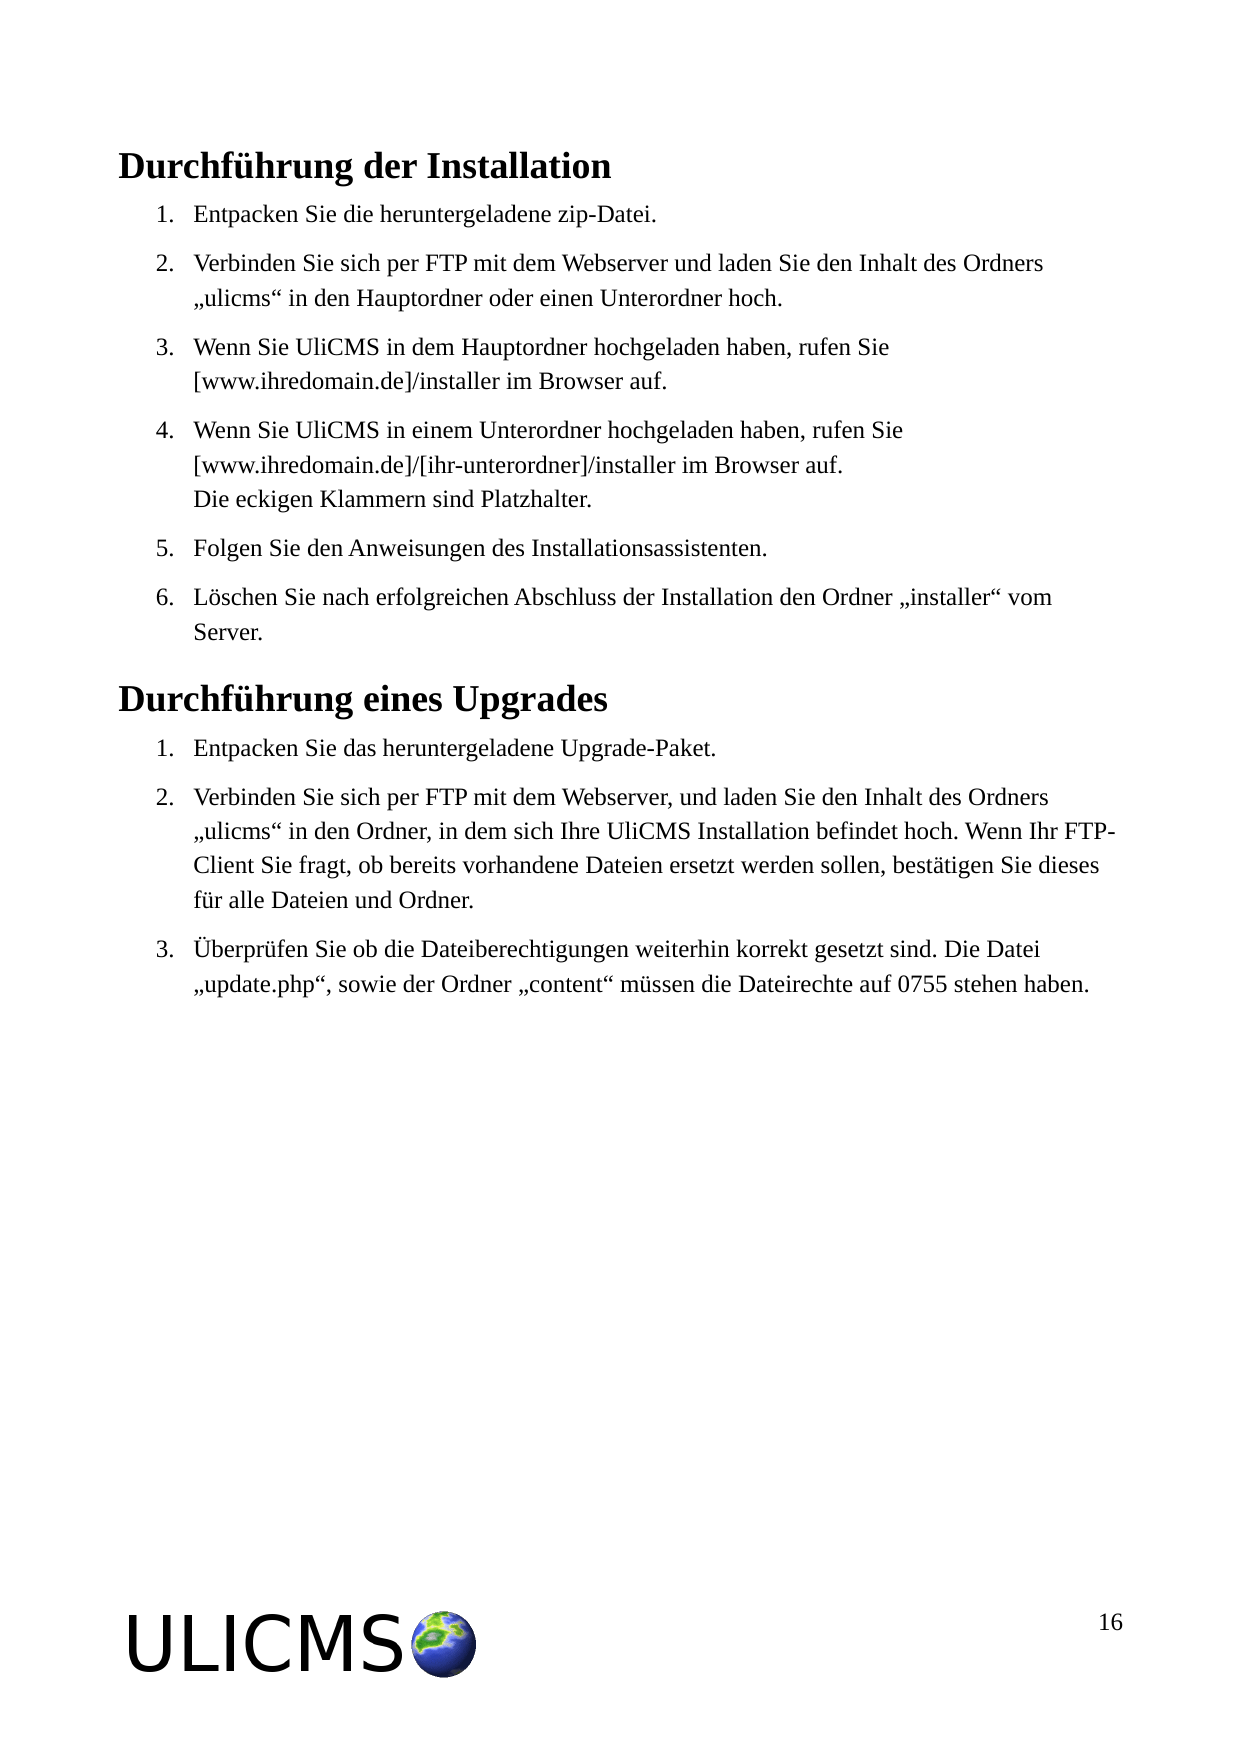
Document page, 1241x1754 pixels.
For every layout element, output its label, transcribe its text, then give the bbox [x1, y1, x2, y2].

list Löschen Sie nach erfolgreichen Abschluss der Installation den Ordner „installer“ vom Server. [156, 582, 1123, 646]
list Verbinden Sie sich per FTP mit dem Webserver und laden Sie den Inhalt des Ordners „ulicms“ in den Hauptordner oder einen Unterordner hoch. [156, 248, 1123, 312]
subtitle Durchführung der Installation [118, 143, 1123, 187]
list Wenn Sie UliCMS in dem Hauptordner hochgeladen haben, rufen Sie [www.ihredomain.de]/installer im Browser auf. [156, 332, 1123, 395]
list Entpacken Sie die heruntergeladene zip-Datei. [156, 199, 1123, 228]
list Folgen Sie den Anweisungen des Installationsassistenten. [156, 533, 1123, 562]
subtitle Durchführung eines Upgrades [118, 676, 1123, 720]
picture [118, 1607, 479, 1681]
list Überprüfen Sie ob die Dateiberechtigungen weiterhin korrekt gesetzt sind. Die Datei „update.php“, sowie der Ordner „content“ müssen die Dateirechte auf 0755 stehen haben. [156, 934, 1123, 997]
list Entpacken Sie das heruntergeladene Upgrade-Paket. [156, 733, 1123, 761]
list Verbinden Sie sich per FTP mit dem Webserver, und laden Sie den Inhalt des Ordners „ulicms“ in den Ordner, in dem sich Ihre UliCMS Installation befindet hoch. Wenn Ihr FTP-Client Sie fragt, ob bereits vorhandene Dateien ersetzt werden sollen, bestätigen Sie dieses für alle Dateien und Ordner. [156, 782, 1123, 914]
list Wenn Sie UliCMS in einem Unterordner hochgeladen haben, rufen Sie [www.ihredomain.de]/[ihr-unterordner]/installer im Browser auf. Die eckigen Klammern sind Platzhalter. [156, 415, 1123, 513]
